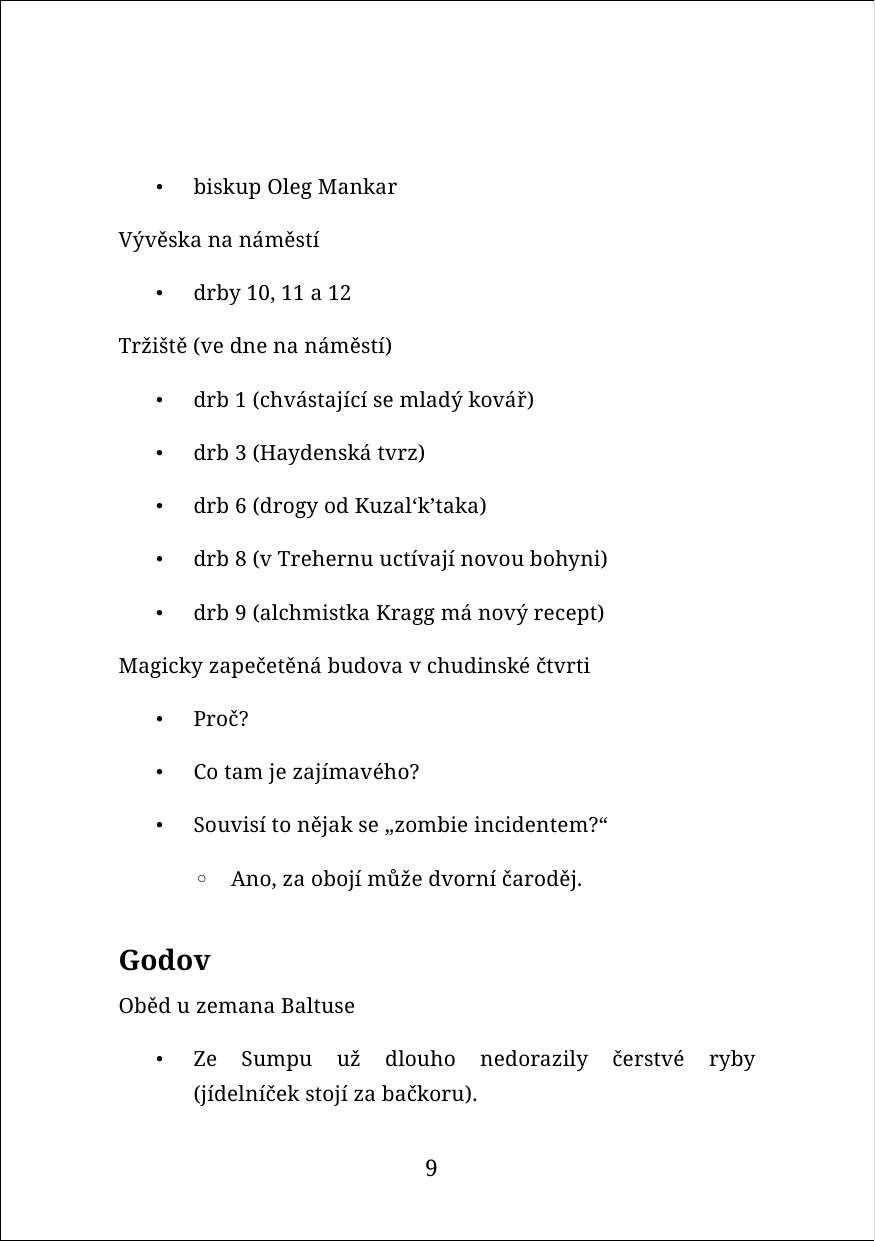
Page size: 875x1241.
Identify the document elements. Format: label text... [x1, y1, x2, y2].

list Co tam je zajímavého? [156, 757, 756, 786]
list Proč? [156, 704, 756, 732]
text Magicky zapečetěná budova v chudinské čtvrti [118, 651, 756, 679]
subtitle Godov [118, 941, 756, 979]
list Ano, za obojí může dvorní čaroděj. [193, 864, 756, 892]
list drby 10, 11 a 12 [156, 278, 756, 307]
list drb 6 (drogy od Kuzal‘k’taka) [156, 491, 756, 519]
list biskup Oleg Mankar [156, 172, 756, 200]
list drb 3 (Haydenská tvrz) [156, 438, 756, 466]
text Vývěska na náměstí [118, 225, 756, 253]
list Souvisí to nějak se „zombie incidentem?“ [156, 811, 756, 839]
text Tržiště (ve dne na náměstí) [118, 331, 756, 360]
list drb 9 (alchmistka Kragg má nový recept) [156, 598, 756, 626]
list drb 1 (chvástající se mladý kovář) [156, 385, 756, 413]
list drb 8 (v Trehernu uctívají novou bohyni) [156, 544, 756, 573]
list Ze Sumpu už dlouho nedorazily čerstvé ryby (jídelníček stojí za bačkoru). [156, 1044, 756, 1108]
text Oběd u zemana Baltuse [118, 991, 756, 1019]
